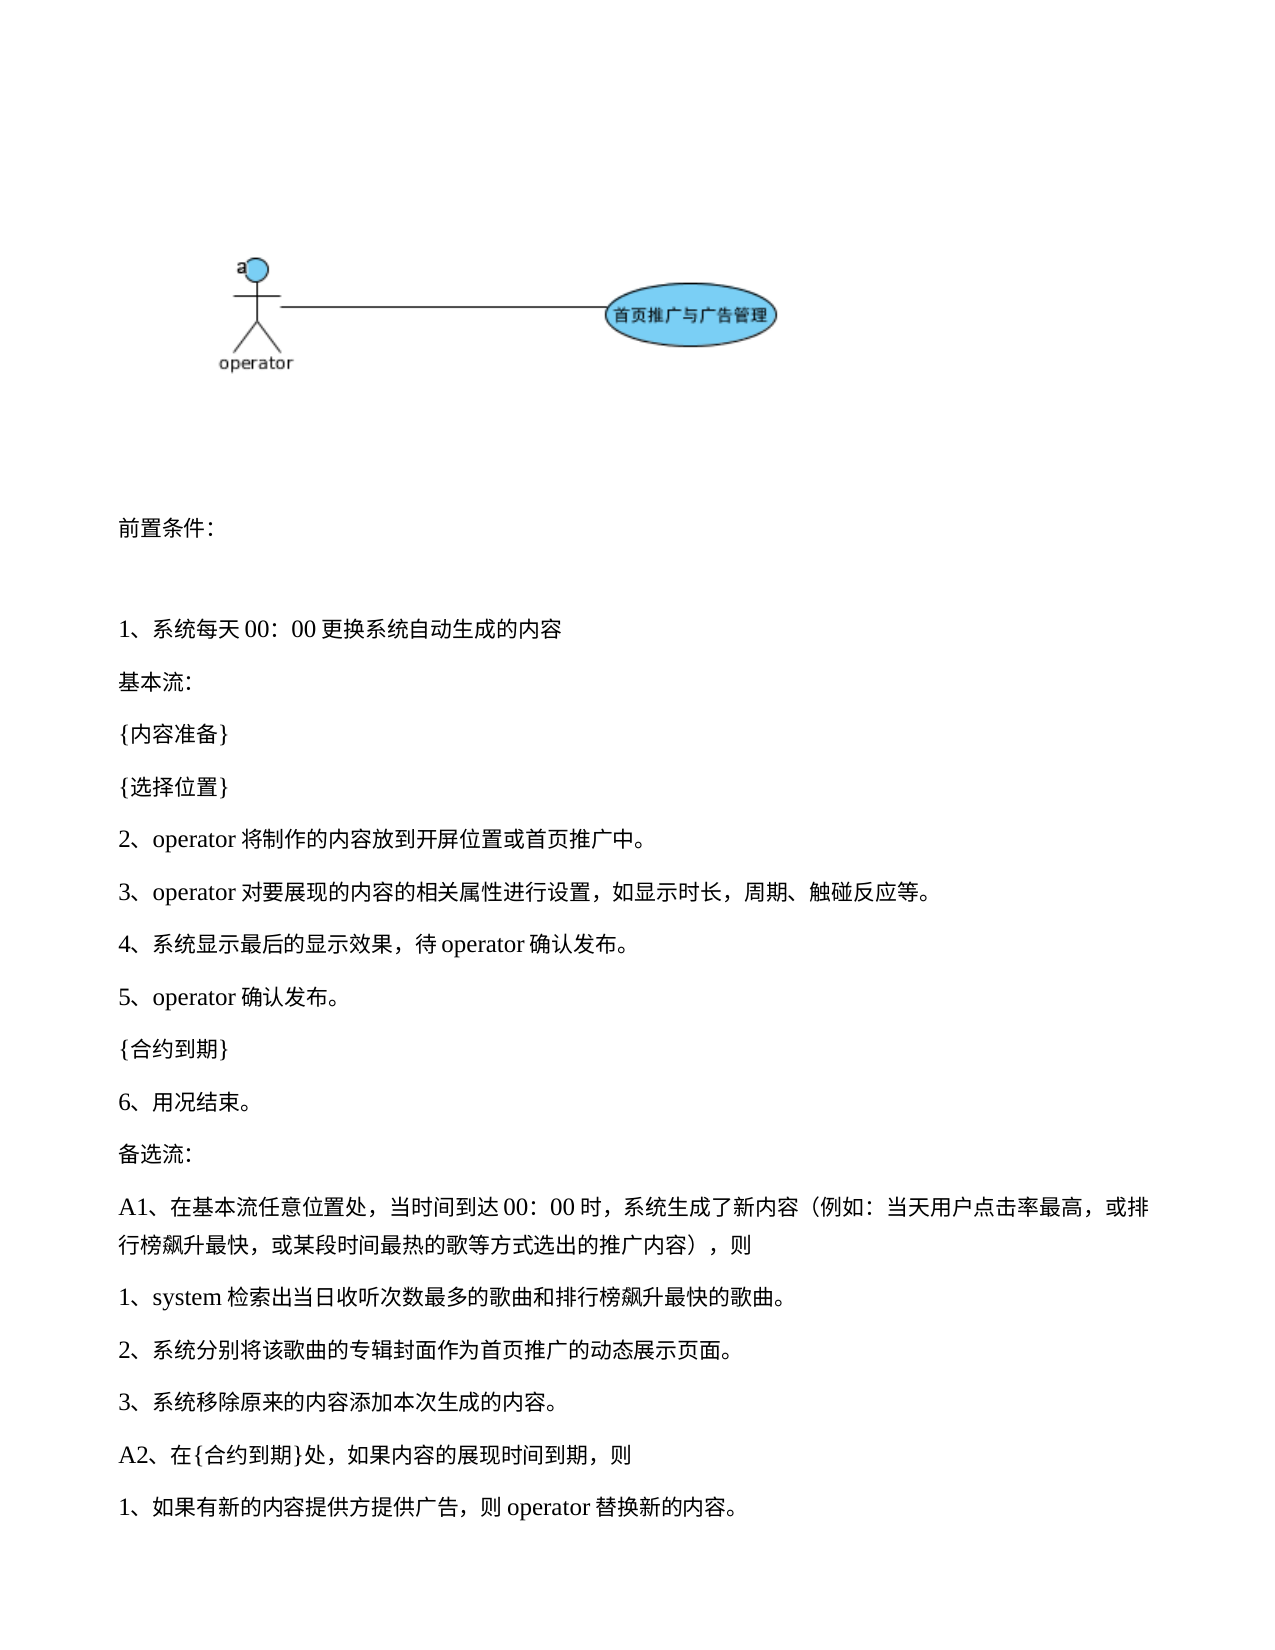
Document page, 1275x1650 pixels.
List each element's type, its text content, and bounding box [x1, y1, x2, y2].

text 前置条件： [118, 511, 1157, 542]
text 基本流： [118, 665, 1157, 696]
text 1、如果有新的内容提供方提供广告，则operator替换新的内容。 [118, 1490, 1157, 1522]
text {选择位置} [118, 770, 1157, 801]
text 5、operator确认发布。 [118, 980, 1157, 1011]
text 1、system检索出当日收听次数最多的歌曲和排行榜飙升最快的歌曲。 [118, 1280, 1157, 1312]
text 4、系统显示最后的显示效果，待operator确认发布。 [118, 927, 1157, 959]
text 1、系统每天00：00更换系统自动生成的内容 [118, 612, 1157, 644]
text A1、在基本流任意位置处，当时间到达00：00时，系统生成了新内容（例如：当天用户点击率最高，或排行榜飙升最快，或某段时间最热的歌等方式选出的推广内容），则 [118, 1190, 1157, 1259]
picture [130, 142, 857, 446]
text {合约到期} [118, 1032, 1157, 1064]
text 3、系统移除原来的内容添加本次生成的内容。 [118, 1385, 1157, 1417]
text 2、系统分别将该歌曲的专辑封面作为首页推广的动态展示页面。 [118, 1333, 1157, 1364]
text 2、operator将制作的内容放到开屏位置或首页推广中。 [118, 822, 1157, 854]
text 6、用况结束。 [118, 1085, 1157, 1116]
text 3、operator对要展现的内容的相关属性进行设置，如显示时长，周期、触碰反应等。 [118, 875, 1157, 906]
text 备选流： [118, 1137, 1157, 1169]
text A2、在{合约到期}处，如果内容的展现时间到期，则 [118, 1438, 1157, 1469]
text {内容准备} [118, 717, 1157, 749]
